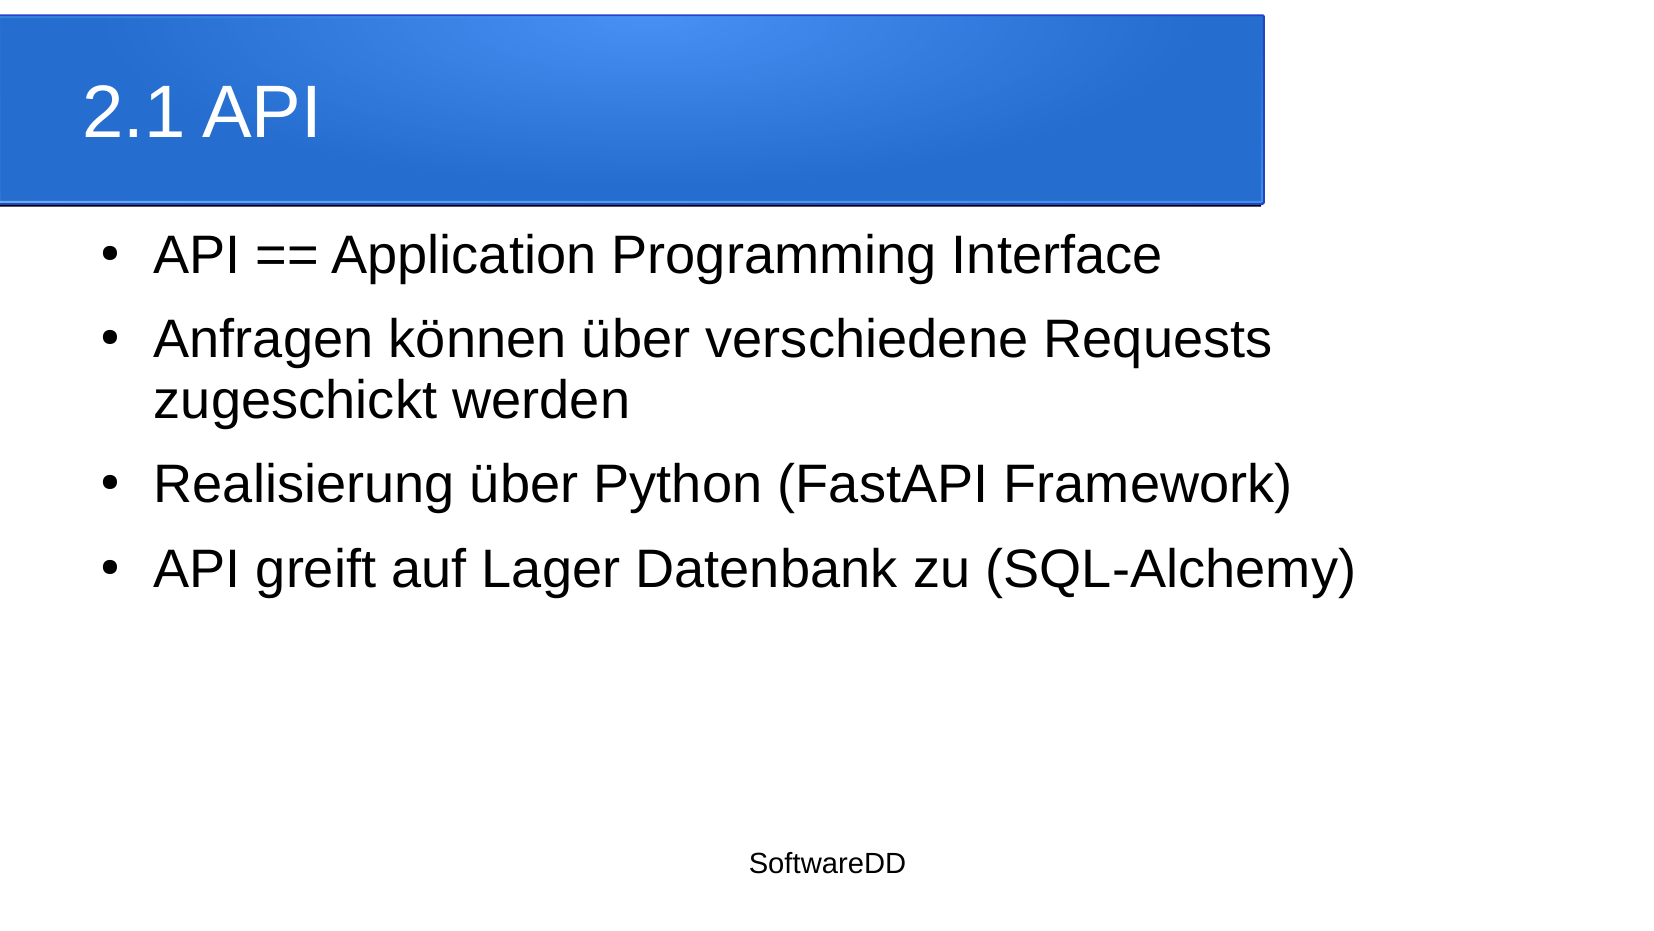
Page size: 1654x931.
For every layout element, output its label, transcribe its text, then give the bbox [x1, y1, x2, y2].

title 2.1 API [82, 35, 1235, 189]
list API == Application Programming Interface Anfragen können über verschiedene Requests zugeschickt werden Realisierung über Python (FastAPI Framework) API greift auf Lager Datenbank zu (SQL-Alchemy) [82, 224, 1571, 764]
